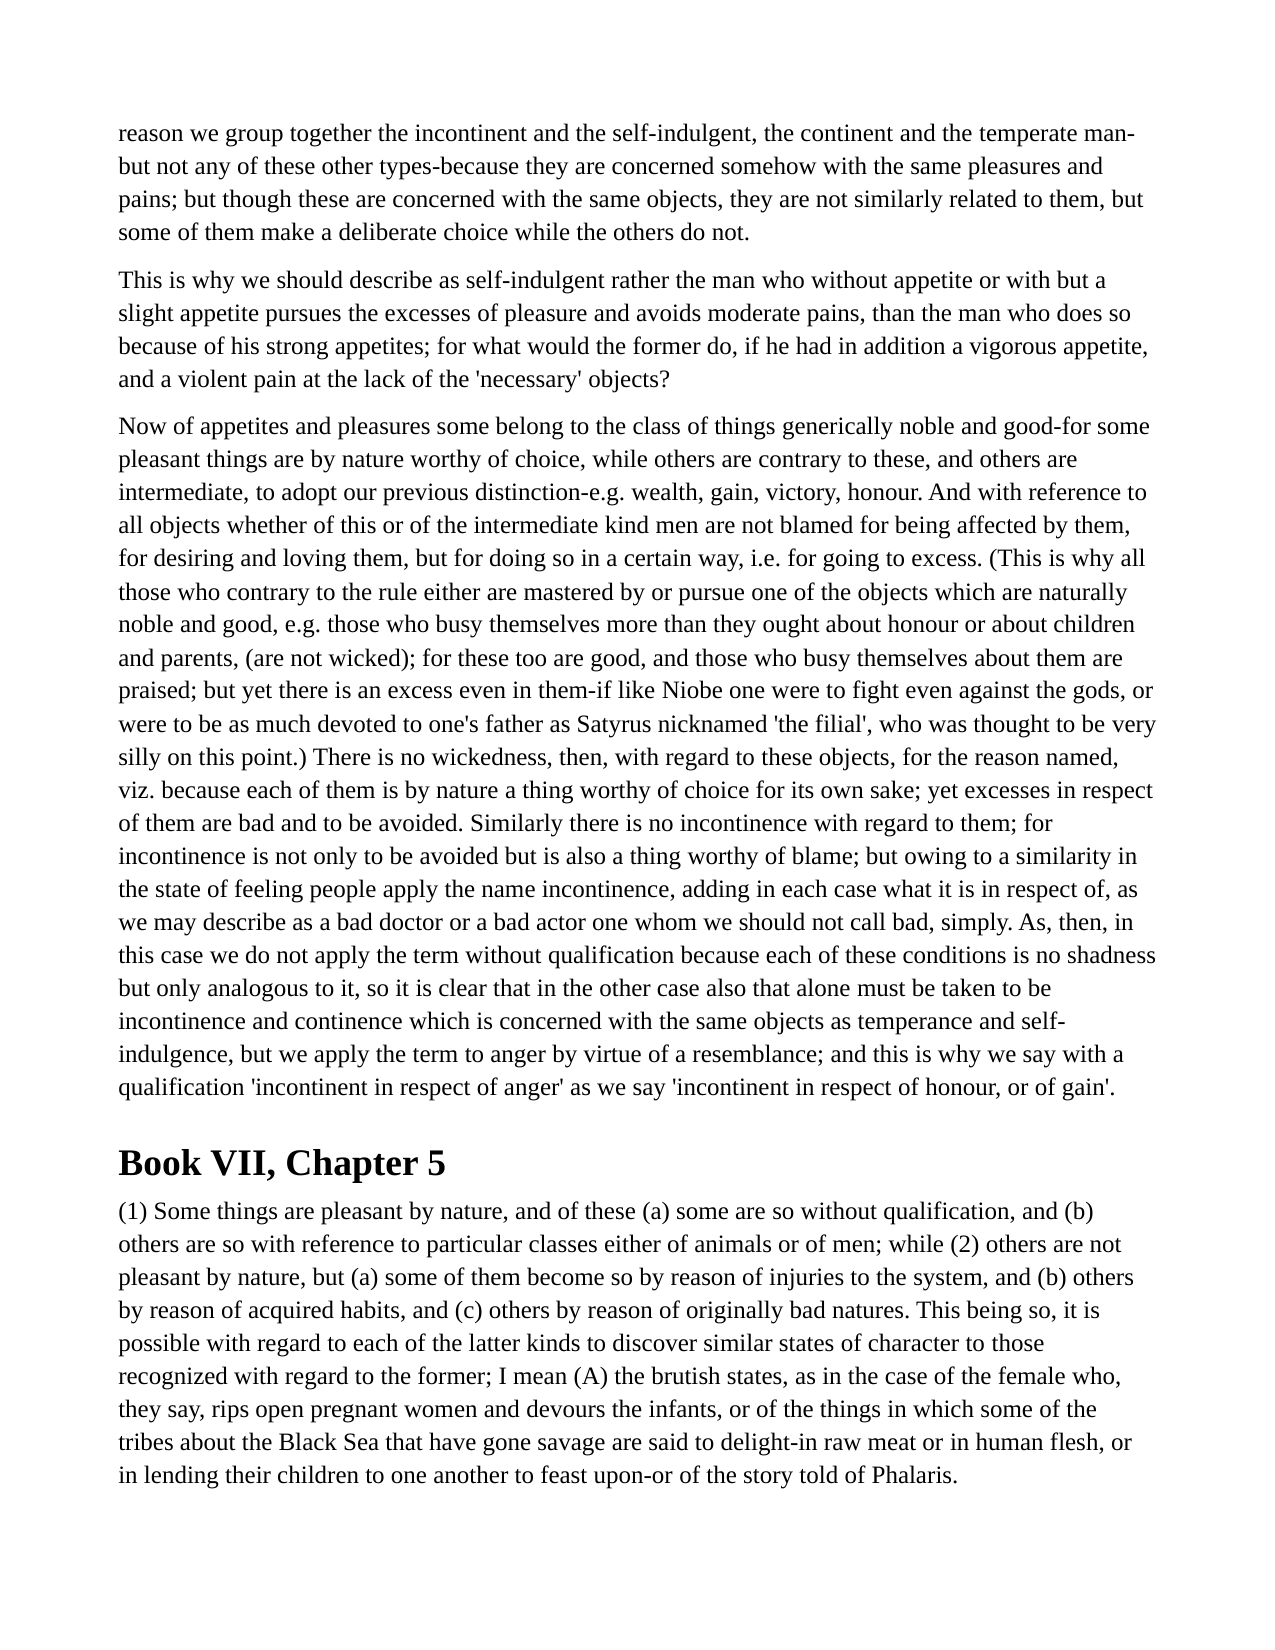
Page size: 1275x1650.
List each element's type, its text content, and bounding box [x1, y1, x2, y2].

text (1) Some things are pleasant by nature, and of these (a) some are so without qualification, and (b) others are so with reference to particular classes either of animals or of men; while (2) others are not pleasant by nature, but (a) some of them become so by reason of injuries to the system, and (b) others by reason of acquired habits, and (c) others by reason of originally bad natures. This being so, it is possible with regard to each of the latter kinds to discover similar states of character to those recognized with regard to the former; I mean (A) the brutish states, as in the case of the female who, they say, rips open pregnant women and devours the infants, or of the things in which some of the tribes about the Black Sea that have gone savage are said to delight-in raw meat or in human flesh, or in lending their children to one another to feast upon-or of the story told of Phalaris. [118, 1196, 1157, 1489]
text Now of appetites and pleasures some belong to the class of things generically noble and good-for some pleasant things are by nature worthy of choice, while others are contrary to these, and others are intermediate, to adopt our previous distinction-e.g. wealth, gain, victory, honour. And with reference to all objects whether of this or of the intermediate kind men are not blamed for being affected by them, for desiring and loving them, but for doing so in a certain way, i.e. for going to excess. (This is why all those who contrary to the rule either are mastered by or pursue one of the objects which are naturally noble and good, e.g. those who busy themselves more than they ought about honour or about children and parents, (are not wicked); for these too are good, and those who busy themselves about them are praised; but yet there is an excess even in them-if like Niobe one were to fight even against the gods, or were to be as much devoted to one's father as Satyrus nicknamed 'the filial', who was thought to be very silly on this point.) There is no wickedness, then, with regard to these objects, for the reason named, viz. because each of them is by nature a thing worthy of choice for its own sake; yet excesses in respect of them are bad and to be avoided. Similarly there is no incontinence with regard to them; for incontinence is not only to be avoided but is also a thing worthy of blame; but owing to a similarity in the state of feeling people apply the name incontinence, adding in each case what it is in respect of, as we may describe as a bad doctor or a bad actor one whom we should not call bad, simply. As, then, in this case we do not apply the term without qualification because each of these conditions is no shadness but only analogous to it, so it is clear that in the other case also that alone must be taken to be incontinence and continence which is concerned with the same objects as temperance and self-indulgence, but we apply the term to anger by virtue of a resemblance; and this is why we say with a qualification 'incontinent in respect of anger' as we say 'incontinent in respect of honour, or of gain'. [118, 411, 1157, 1101]
text This is why we should describe as self-indulgent rather the man who without appetite or with but a slight appetite pursues the excesses of pleasure and avoids moderate pains, than the man who does so because of his strong appetites; for what would the former do, if he had in addition a vigorous appetite, and a violent pain at the lack of the 'necessary' objects? [118, 265, 1157, 393]
text reason we group together the incontinent and the self-indulgent, the continent and the temperate man-but not any of these other types-because they are concerned somehow with the same pleasures and pains; but though these are concerned with the same objects, they are not similarly related to them, but some of them make a deliberate choice while the others do not. [118, 118, 1157, 246]
subtitle Book VII, Chapter 5 [118, 1140, 1157, 1183]
